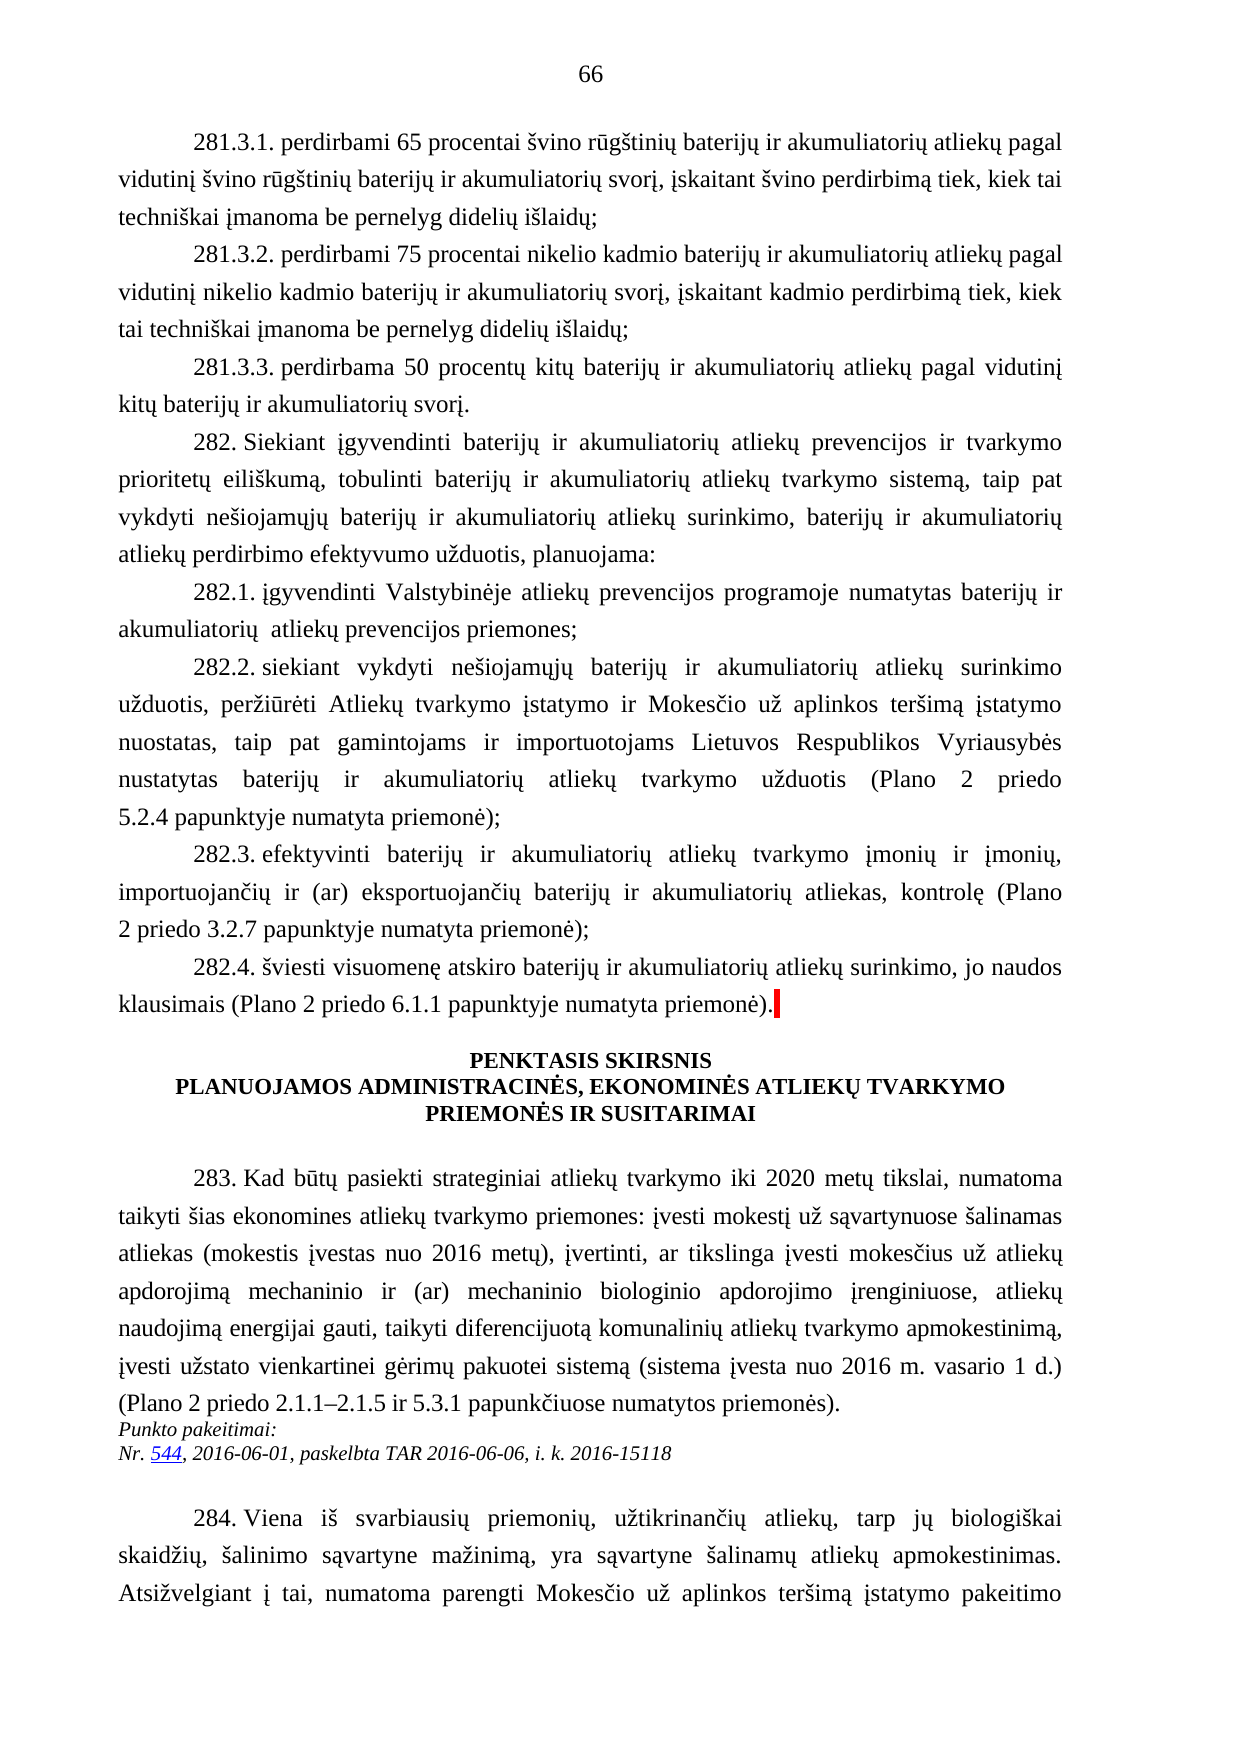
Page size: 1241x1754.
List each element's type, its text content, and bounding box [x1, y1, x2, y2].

text 282. Siekiant įgyvendinti baterijų ir akumuliatorių atliekų prevencijos ir tvarkymo prioritetų eiliškumą, tobulinti baterijų ir akumuliatorių atliekų tvarkymo sistemą, taip pat vykdyti nešiojamųjų baterijų ir akumuliatorių atliekų surinkimo, baterijų ir akumuliatorių atliekų perdirbimo efektyvumo užduotis, planuojama: [118, 418, 1063, 568]
text 284. Viena iš svarbiausių priemonių, užtikrinančių atliekų, tarp jų biologiškai skaidžių, šalinimo sąvartyne mažinimą, yra sąvartyne šalinamų atliekų apmokestinimas. Atsižvelgiant į tai, numatoma parengti Mokesčio už aplinkos teršimą įstatymo pakeitimo [118, 1494, 1063, 1607]
text 281.3.2. perdirbami 75 procentai nikelio kadmio baterijų ir akumuliatorių atliekų pagal vidutinį nikelio kadmio baterijų ir akumuliatorių svorį, įskaitant kadmio perdirbimą tiek, kiek tai techniškai įmanoma be pernelyg didelių išlaidų; [118, 231, 1063, 343]
text 283. Kad būtų pasiekti strateginiai atliekų tvarkymo iki 2020 metų tikslai, numatoma taikyti šias ekonomines atliekų tvarkymo priemones: įvesti mokestį už sąvartynuose šalinamas atliekas (mokestis įvestas nuo 2016 metų), įvertinti, ar tikslinga įvesti mokesčius už atliekų apdorojimą mechaninio ir (ar) mechaninio biologinio apdorojimo įrenginiuose, atliekų naudojimą energijai gauti, taikyti diferencijuotą komunalinių atliekų tvarkymo apmokestinimą, įvesti užstato vienkartinei gėrimų pakuotei sistemą (sistema įvesta nuo 2016 m. vasario 1 d.) (Plano 2 priedo 2.1.1–2.1.5 ir 5.3.1 papunkčiuose numatytos priemonės). [118, 1155, 1063, 1417]
text 281.3.3. perdirbama 50 procentų kitų baterijų ir akumuliatorių atliekų pagal vidutinį kitų baterijų ir akumuliatorių svorį. [118, 343, 1063, 418]
text Punkto pakeitimai: [118, 1417, 1063, 1441]
text PLANUOJAMOS ADMINISTRACINĖS, EKONOMINĖS ATLIEKŲ TVARKYMO PRIEMONĖS IR SUSITARIMAI [118, 1073, 1063, 1126]
text 282.4. šviesti visuomenę atskiro baterijų ir akumuliatorių atliekų surinkimo, jo naudos klausimais (Plano 2 priedo 6.1.1 papunktyje numatyta priemonė). [118, 943, 1063, 1018]
text 282.3. efektyvinti baterijų ir akumuliatorių atliekų tvarkymo įmonių ir įmonių, importuojančių ir (ar) eksportuojančių baterijų ir akumuliatorių atliekas, kontrolę (Plano 2 priedo 3.2.7 papunktyje numatyta priemonė); [118, 831, 1063, 943]
text 282.1. įgyvendinti Valstybinėje atliekų prevencijos programoje numatytas baterijų ir akumuliatorių atliekų prevencijos priemones; [118, 568, 1063, 643]
text PENKTASIS SKIRSNIS [118, 1047, 1063, 1073]
text Nr. 544, 2016-06-01, paskelbta TAR 2016-06-06, i. k. 2016-15118 [118, 1441, 1063, 1465]
text 282.2. siekiant vykdyti nešiojamųjų baterijų ir akumuliatorių atliekų surinkimo užduotis, peržiūrėti Atliekų tvarkymo įstatymo ir Mokesčio už aplinkos teršimą įstatymo nuostatas, taip pat gamintojams ir importuotojams Lietuvos Respublikos Vyriausybės nustatytas baterijų ir akumuliatorių atliekų tvarkymo užduotis (Plano 2 priedo 5.2.4 papunktyje numatyta priemonė); [118, 643, 1063, 831]
text 281.3.1. perdirbami 65 procentai švino rūgštinių baterijų ir akumuliatorių atliekų pagal vidutinį švino rūgštinių baterijų ir akumuliatorių svorį, įskaitant švino perdirbimą tiek, kiek tai techniškai įmanoma be pernelyg didelių išlaidų; [118, 118, 1063, 231]
